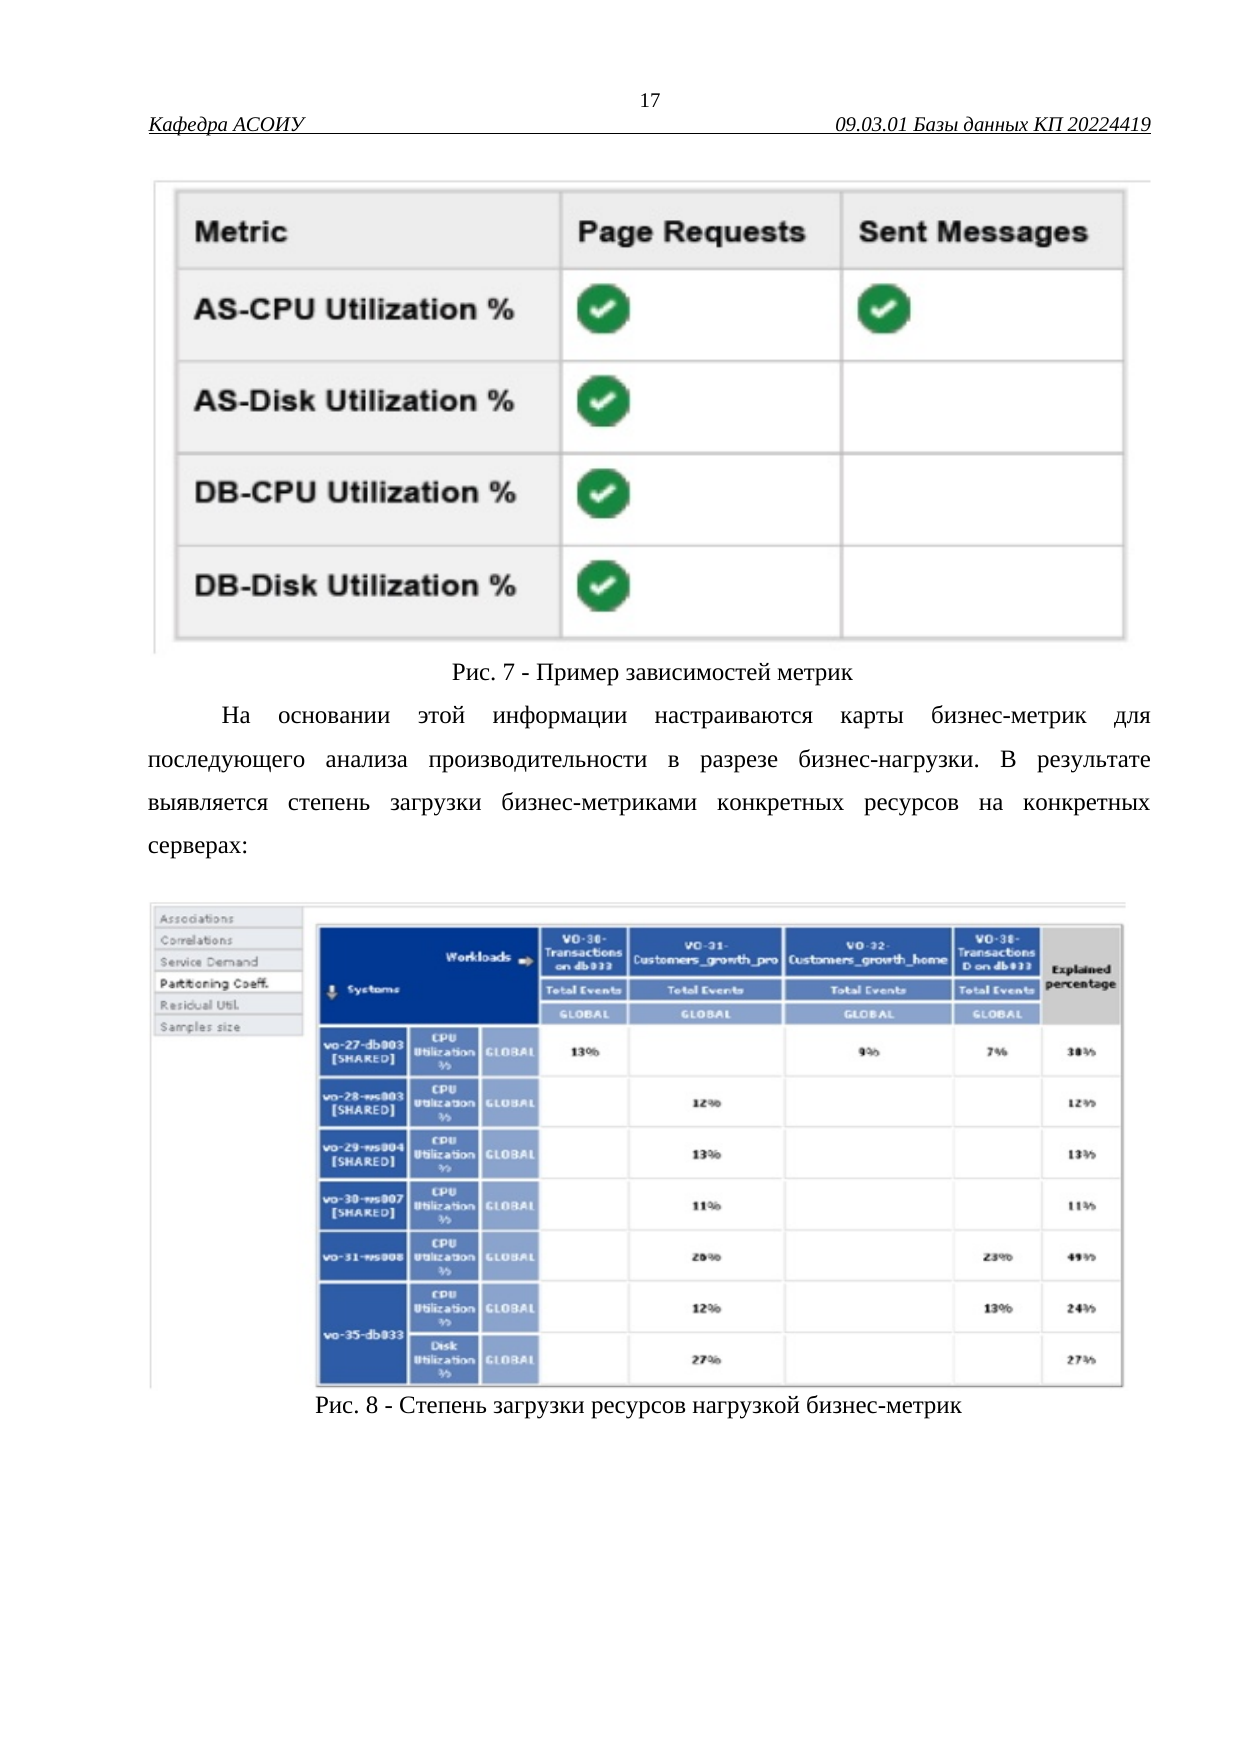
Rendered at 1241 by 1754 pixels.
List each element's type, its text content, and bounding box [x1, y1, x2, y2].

picture [150, 177, 1155, 658]
text На основании этой информации настраиваются карты бизнес-метрик для последующего анализа производительности в разрезе бизнес-нагрузки. В результате выявляется степень загрузки бизнес-метриками конкретных ресурсов на конкретных серверах: [148, 701, 1152, 859]
picture [147, 900, 1129, 1391]
text Рис. 7 - Пример зависимостей метрик [148, 658, 1157, 686]
text Рис. 8 - Степень загрузки ресурсов нагрузкой бизнес-метрик [148, 1391, 1129, 1419]
